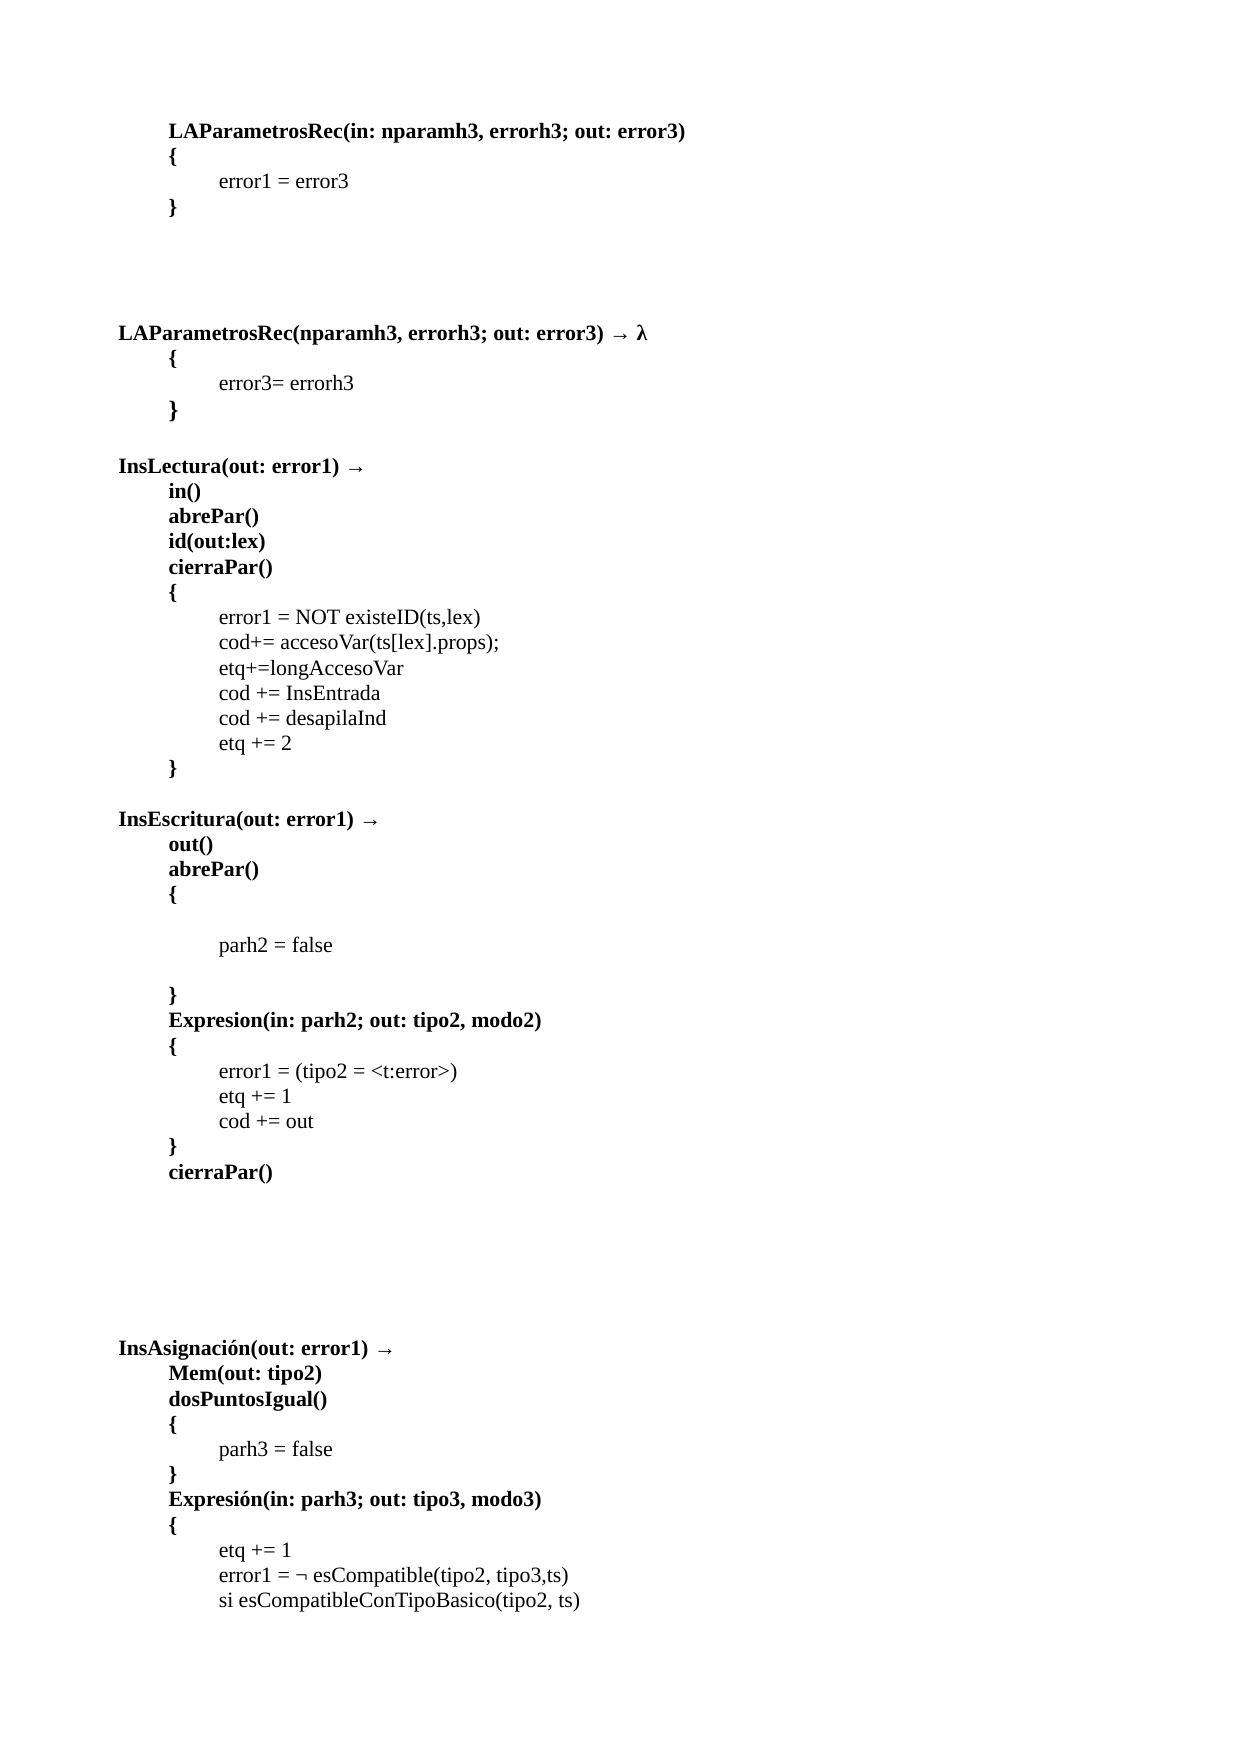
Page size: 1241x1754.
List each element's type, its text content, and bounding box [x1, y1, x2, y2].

text } [168, 1133, 1122, 1159]
text cod += InsEntrada [168, 680, 1122, 705]
text { [168, 1033, 1122, 1058]
text error1 = NOT existeID(ts,lex) [168, 604, 1122, 629]
text cod+= accesoVar(ts[lex].props); [168, 629, 1122, 654]
text Expresion(in: parh2; out: tipo2, modo2) [168, 1007, 1122, 1033]
text cod += desapilaInd [168, 705, 1122, 730]
text Expresión(in: parh3; out: tipo3, modo3) [168, 1486, 1122, 1512]
text out() [118, 831, 1122, 856]
text abrePar() [118, 503, 1122, 528]
text cierraPar() [168, 1159, 1122, 1184]
text InsAsignación(out: error1) → [118, 1335, 1122, 1360]
text error1 = error3 [168, 168, 1122, 194]
text cod += out [168, 1108, 1122, 1133]
text } [168, 755, 1122, 781]
text Mem(out: tipo2) [168, 1360, 1122, 1386]
text } [168, 1461, 1122, 1486]
text etq += 2 [168, 730, 1122, 755]
text in() [118, 478, 1122, 503]
text { [168, 881, 1122, 907]
text } [168, 194, 1122, 219]
text } [168, 982, 1122, 1007]
text { [168, 143, 1122, 168]
text etq += 1 [168, 1537, 1122, 1562]
text etq += 1 [168, 1083, 1122, 1108]
text etq+=longAccesoVar [168, 654, 1122, 680]
text LAParametrosRec(in: nparamh3, errorh3; out: error3) [168, 118, 1122, 143]
text parh3 = false [168, 1436, 1122, 1461]
text { [168, 579, 1122, 604]
text } [168, 395, 1122, 424]
text LAParametrosRec(nparamh3, errorh3; out: error3) → λ [118, 320, 1122, 345]
text dosPuntosIgual() [168, 1386, 1122, 1411]
text parh2 = false [168, 932, 1122, 957]
text error3= errorh3 [168, 370, 1122, 395]
text id(out:lex) [118, 528, 1122, 554]
text InsEscritura(out: error1) → [118, 806, 1122, 831]
text si esCompatibleConTipoBasico(tipo2, ts) [168, 1587, 1122, 1612]
text cierraPar() [118, 554, 1122, 579]
text { [168, 1512, 1122, 1537]
text InsLectura(out: error1) → [118, 453, 1122, 478]
text abrePar() [118, 856, 1122, 881]
text error1 = ¬ esCompatible(tipo2, tipo3,ts) [168, 1562, 1122, 1587]
text { [168, 345, 1122, 370]
text { [168, 1411, 1122, 1436]
text error1 = (tipo2 = <t:error>) [168, 1058, 1122, 1083]
